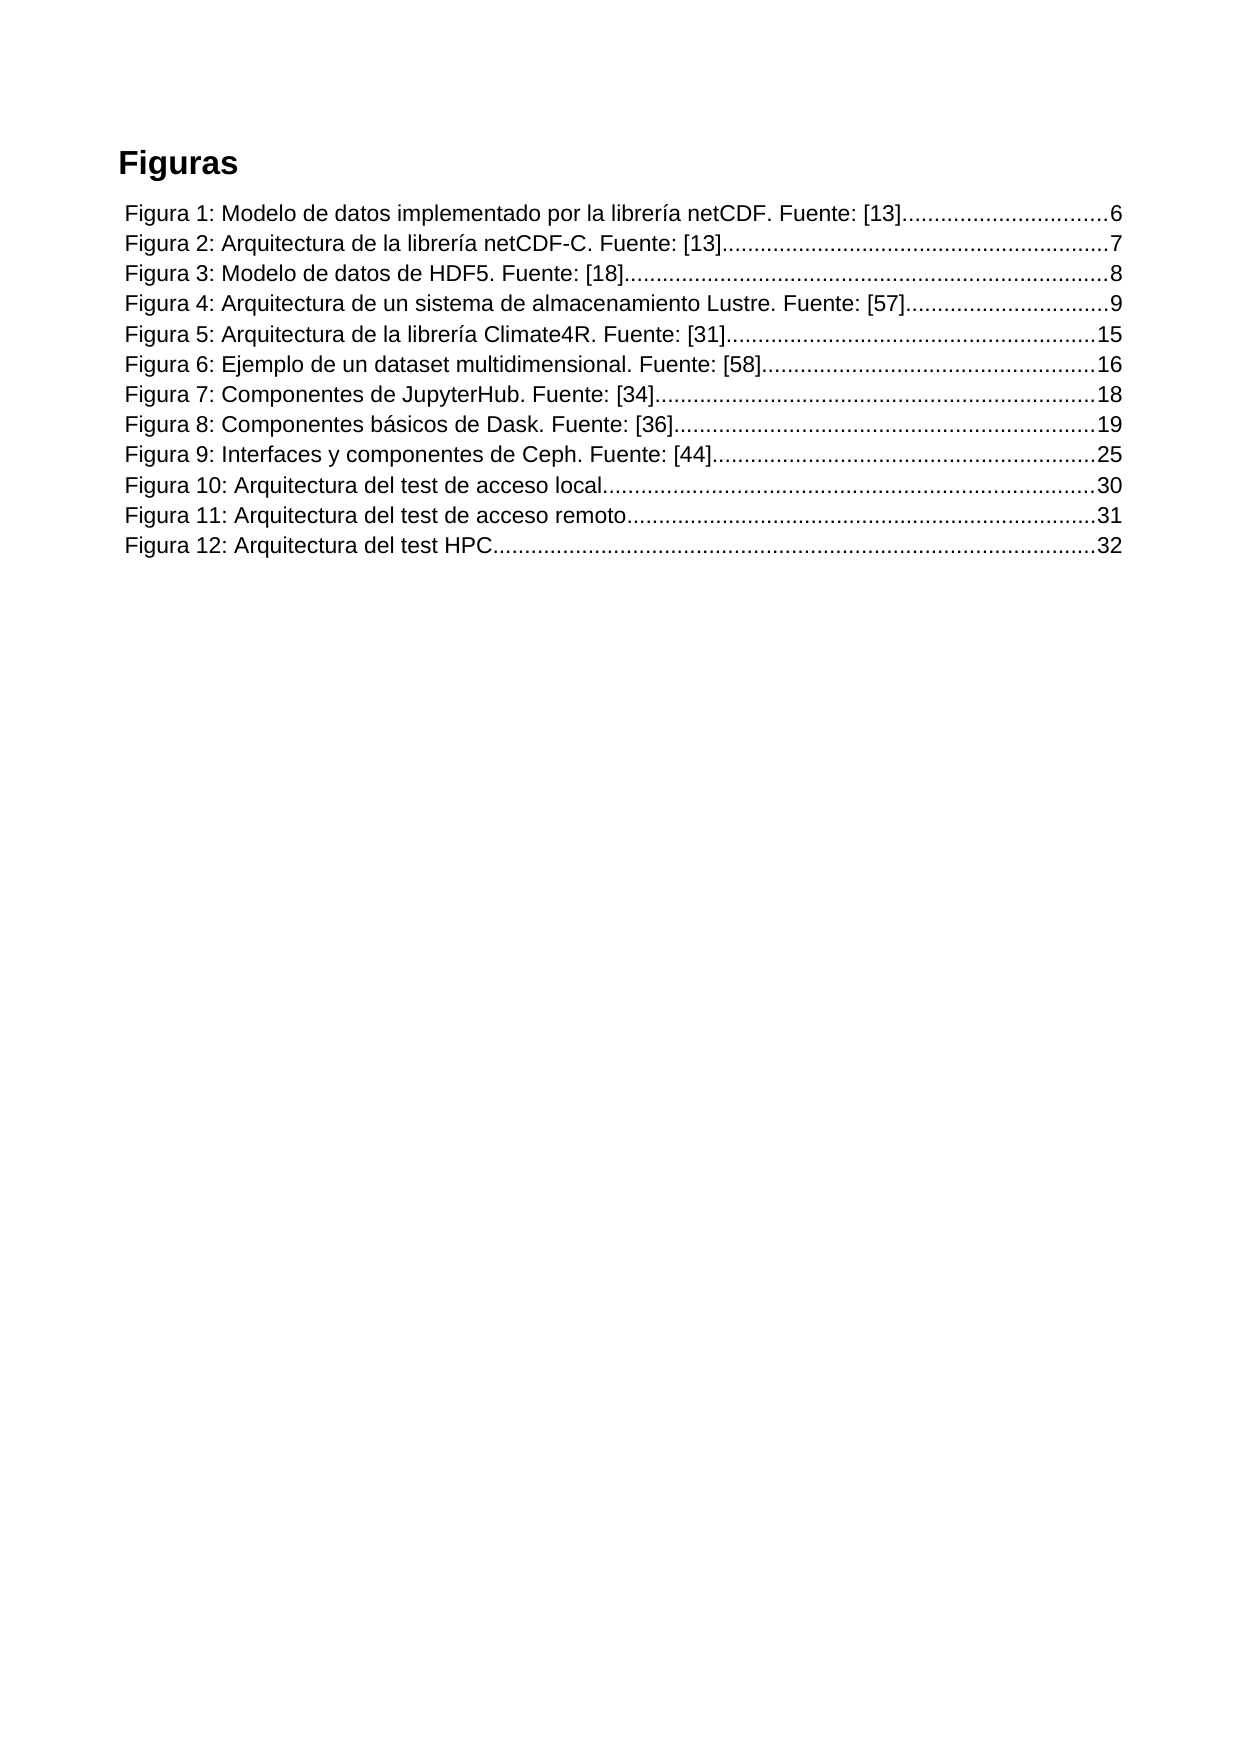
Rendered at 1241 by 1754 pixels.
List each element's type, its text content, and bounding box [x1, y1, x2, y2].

text Figura 8: Componentes básicos de Dask. Fuente: [36] 19 [118, 411, 1122, 438]
text Figura 7: Componentes de JupyterHub. Fuente: [34] 18 [118, 381, 1122, 407]
text Figura 3: Modelo de datos de HDF5. Fuente: [18] 8 [118, 260, 1122, 287]
text Figura 1: Modelo de datos implementado por la librería netCDF. Fuente: [13] 6 [118, 200, 1122, 226]
text Figura 12: Arquitectura del test HPC. 32 [118, 532, 1122, 558]
text Figura 10: Arquitectura del test de acceso local. 30 [118, 472, 1122, 498]
text Figura 4: Arquitectura de un sistema de almacenamiento Lustre. Fuente: [57] 9 [118, 290, 1122, 317]
text Figura 9: Interfaces y componentes de Ceph. Fuente: [44] 25 [118, 441, 1122, 468]
text Figura 2: Arquitectura de la librería netCDF-C. Fuente: [13] 7 [118, 230, 1122, 256]
text Figura 5: Arquitectura de la librería Climate4R. Fuente: [31] 15 [118, 321, 1122, 347]
text Figura 6: Ejemplo de un dataset multidimensional. Fuente: [58] 16 [118, 351, 1122, 377]
text Figura 11: Arquitectura del test de acceso remoto. 31 [118, 502, 1122, 528]
subtitle Figuras [118, 143, 1122, 182]
